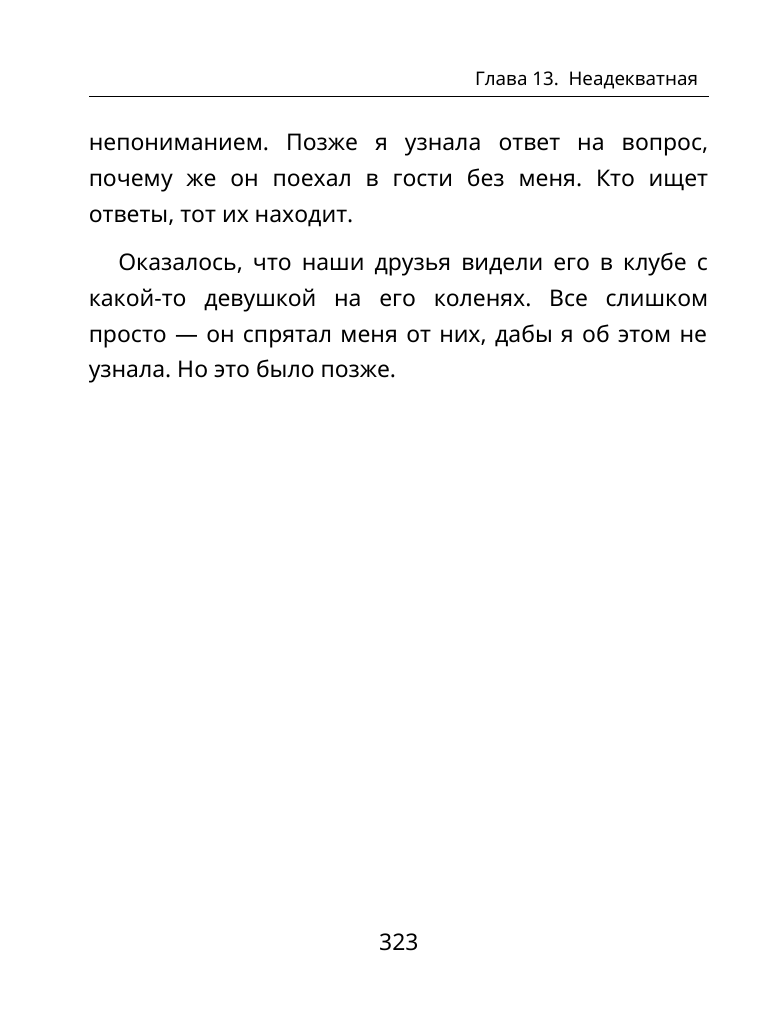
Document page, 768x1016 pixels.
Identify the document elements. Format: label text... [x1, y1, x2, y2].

text непониманием. Позже я узнала ответ на вопрос, почему же он поехал в гости без меня. Кто ищет ответы, тот их находит. [88, 126, 709, 229]
text Оказалось, что наши друзья видели его в клубе с какой-то девушкой на его коленях. Все слишком просто — он спрятал меня от них, дабы я об этом не узнала. Но это было позже. [88, 246, 709, 385]
